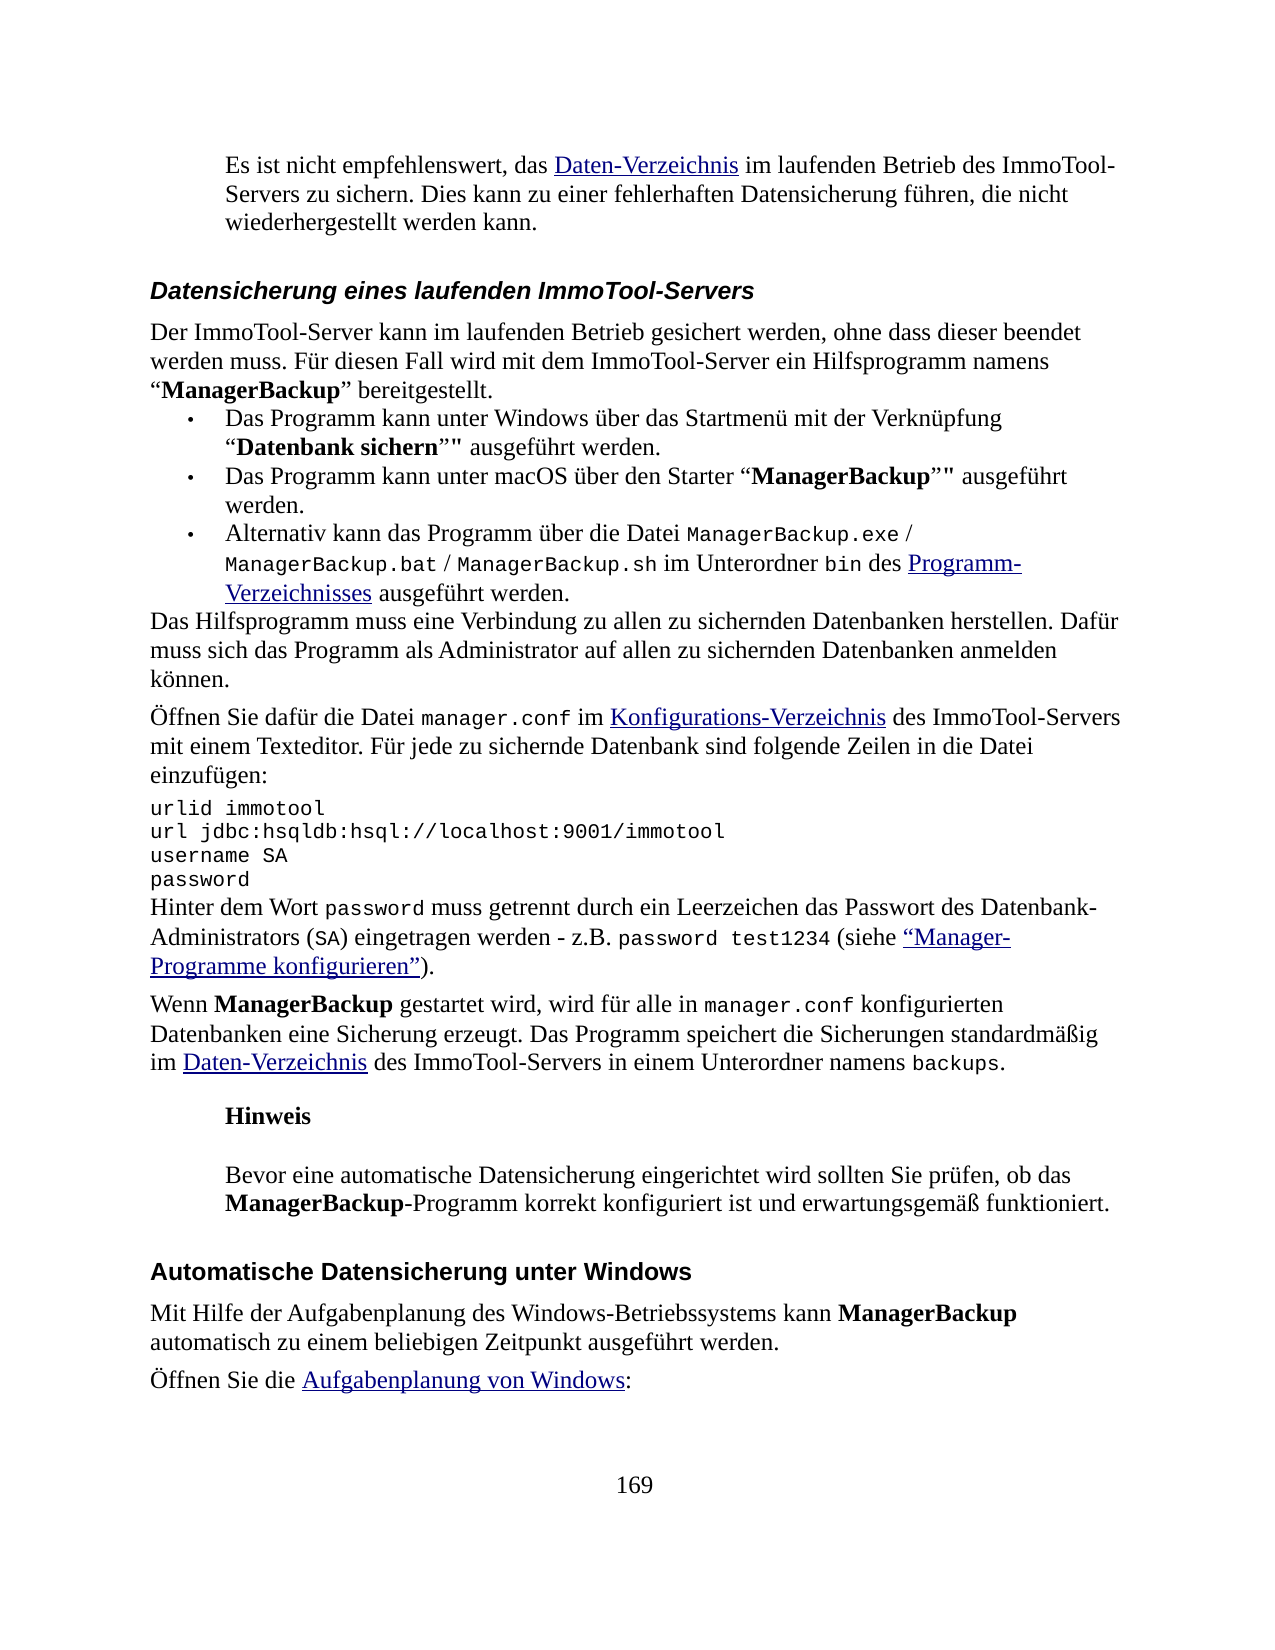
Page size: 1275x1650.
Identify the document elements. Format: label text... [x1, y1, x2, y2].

text Das Hilfsprogramm muss eine Verbindung zu allen zu sichernden Datenbanken herstellen. Dafür muss sich das Programm als Administrator auf allen zu sichernden Datenbanken anmelden können. [150, 606, 1125, 693]
subtitle Automatische Datensicherung unter Windows [150, 1257, 1125, 1286]
text Wenn ManagerBackup gestartet wird, wird für alle in manager.conf konfigurierten Datenbanken eine Sicherung erzeugt. Das Programm speichert die Sicherungen standardmäßig im Daten-Verzeichnis des ImmoTool-Servers in einem Unterordner namens backups. [150, 989, 1125, 1077]
text Bevor eine automatische Datensicherung eingerichtet wird sollten Sie prüfen, ob das ManagerBackup-Programm korrekt konfiguriert ist und erwartungsgemäß funktioniert. [225, 1160, 1125, 1217]
list Das Programm kann unter macOS über den Starter “ManagerBackup”" ausgeführt werden. [187, 461, 1125, 518]
text Öffnen Sie dafür die Datei manager.conf im Konfigurations-Verzeichnis des ImmoTool-Servers mit einem Texteditor. Für jede zu sichernde Datenbank sind folgende Zeilen in die Datei einzufügen: [150, 702, 1125, 789]
text Hinter dem Wort password muss getrennt durch ein Leerzeichen das Passwort des Datenbank-Administrators (SA) eingetragen werden - z.B. password test1234 (siehe “Manager-Programme konfigurieren”). [150, 892, 1125, 980]
text urlid immotool [150, 798, 1125, 821]
text Der ImmoTool-Server kann im laufenden Betrieb gesichert werden, ohne dass dieser beendet werden muss. Für diesen Fall wird mit dem ImmoTool-Server ein Hilfsprogramm namens “ManagerBackup” bereitgestellt. [150, 317, 1125, 403]
list Alternativ kann das Programm über die Datei ManagerBackup.exe / ManagerBackup.bat / ManagerBackup.sh im Unterordner bin des Programm-Verzeichnisses ausgeführt werden. [187, 518, 1125, 606]
text username SA [150, 845, 1125, 869]
text Es ist nicht empfehlenswert, das Daten-Verzeichnis im laufenden Betrieb des ImmoTool-Servers zu sichern. Dies kann zu einer fehlerhaften Datensicherung führen, die nicht wiederhergestellt werden kann. [225, 150, 1125, 236]
text url jdbc:hsqldb:hsql://localhost:9001/immotool [150, 821, 1125, 845]
text Mit Hilfe der Aufgabenplanung des Windows-Betriebssystems kann ManagerBackup automatisch zu einem beliebigen Zeitpunkt ausgeführt werden. [150, 1298, 1125, 1356]
text Öffnen Sie die Aufgabenplanung von Windows: [150, 1365, 1125, 1393]
subtitle Datensicherung eines laufenden ImmoTool-Servers [150, 276, 1125, 305]
text Hinweis [225, 1101, 1125, 1130]
list Das Programm kann unter Windows über das Startmenü mit der Verknüpfung “Datenbank sichern”" ausgeführt werden. [187, 403, 1125, 461]
text password [150, 869, 1125, 892]
